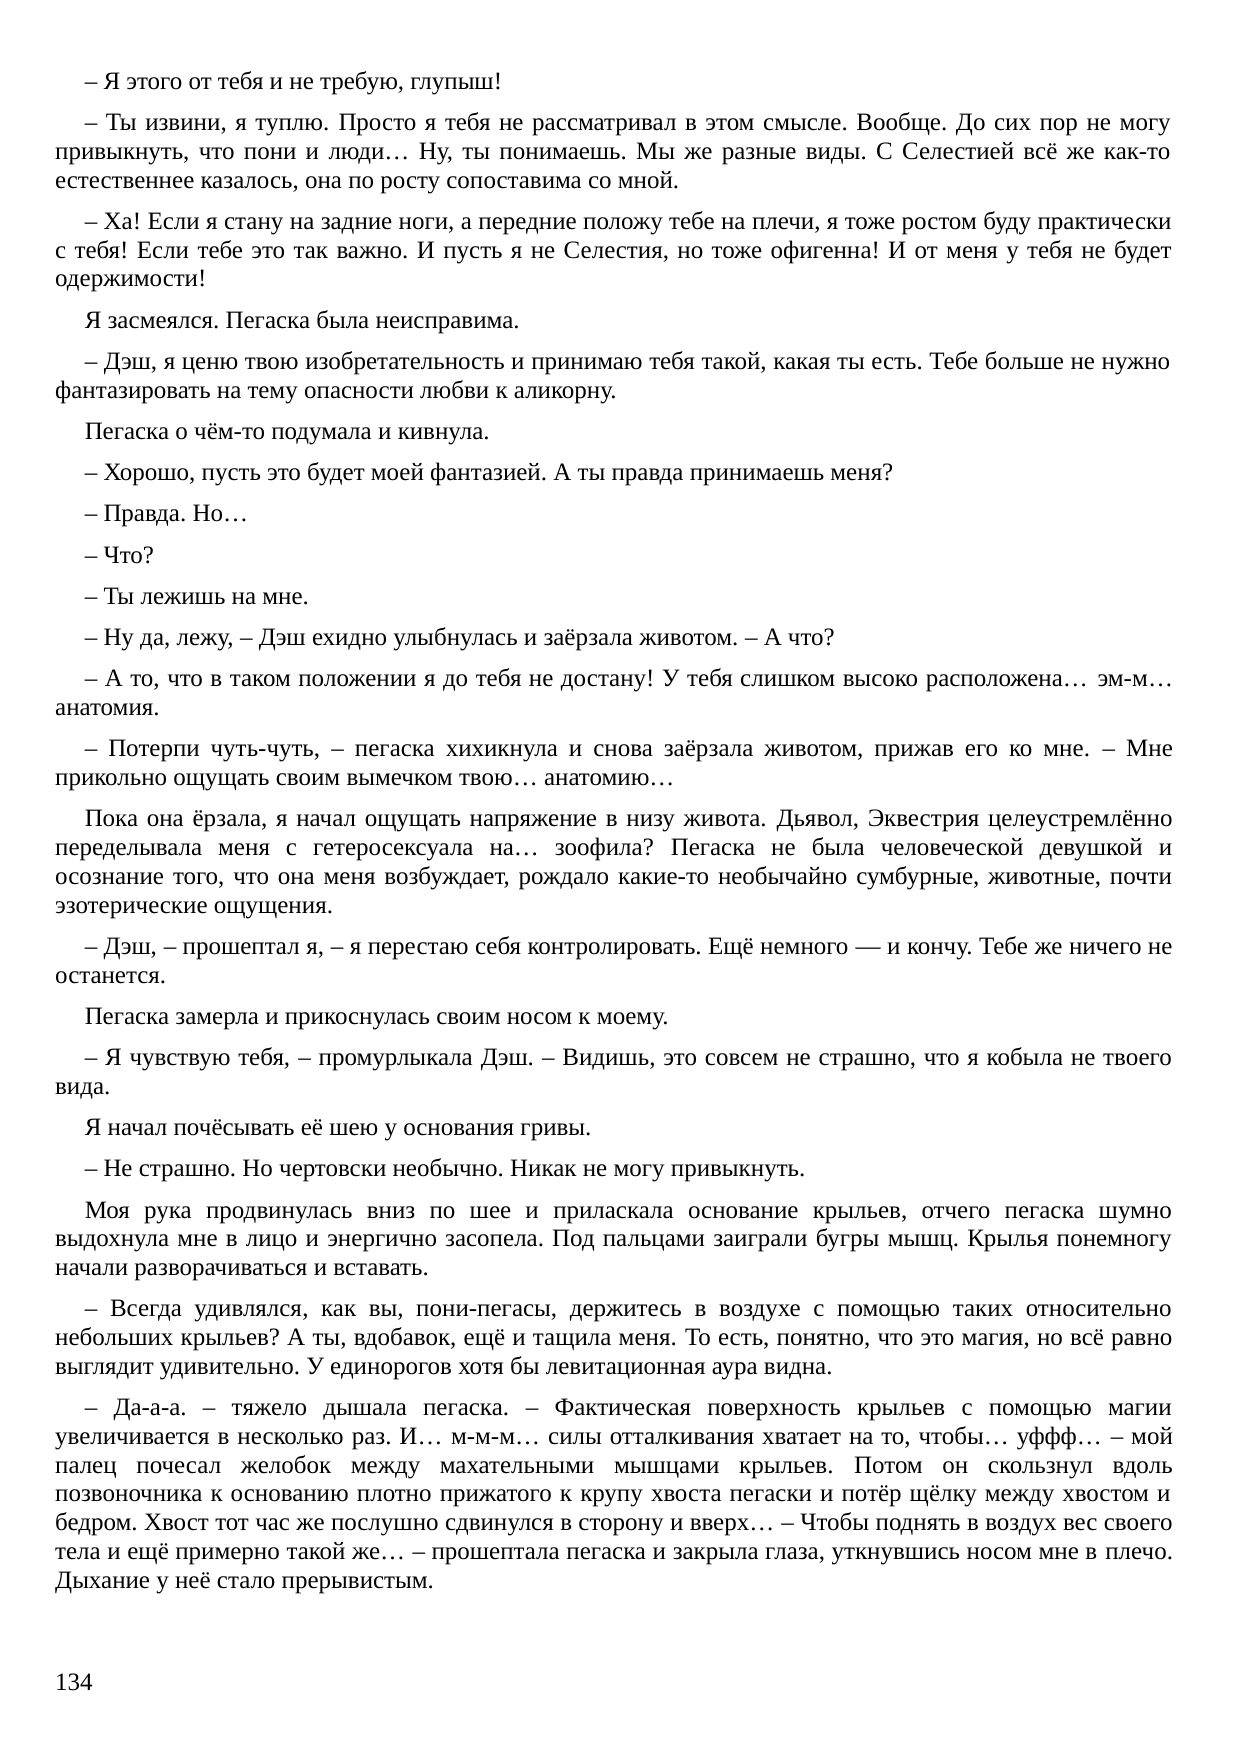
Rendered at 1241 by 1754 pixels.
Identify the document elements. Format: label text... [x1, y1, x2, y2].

text Пегаска о чём-то подумала и кивнула. [55, 416, 1173, 445]
text – Я этого от тебя и не требую, глупыш! [55, 66, 1173, 95]
text Пегаска замерла и прикоснулась своим носом к моему. [55, 1001, 1173, 1030]
text – Что? [55, 540, 1173, 568]
text – Не страшно. Но чертовски необычно. Никак не могу привыкнуть. [55, 1153, 1173, 1182]
text Я засмеялся. Пегаска была неисправима. [55, 305, 1173, 333]
text Я начал почёсывать её шею у основания гривы. [55, 1112, 1173, 1141]
text Моя рука продвинулась вниз по шее и приласкала основание крыльев, отчего пегаска шумно выдохнула мне в лицо и энергично засопела. Под пальцами заиграли бугры мышц. Крылья понемногу начали разворачиваться и вставать. [55, 1195, 1173, 1281]
text – Да-а-а. – тяжело дышала пегаска. – Фактическая поверхность крыльев с помощью магии увеличивается в несколько раз. И… м-м-м… силы отталкивания хватает на то, чтобы… уффф… – мой палец почесал желобок между махательными мышцами крыльев. Потом он скользнул вдоль позвоночника к основанию плотно прижатого к крупу хвоста пегаски и потёр щёлку между хвостом и бедром. Хвост тот час же послушно сдвинулся в сторону и вверх… – Чтобы поднять в воздух вес своего тела и ещё примерно такой же… – прошептала пегаска и закрыла глаза, уткнувшись носом мне в плечо. Дыхание у неё стало прерывистым. [55, 1392, 1173, 1593]
text – Ты извини, я туплю. Просто я тебя не рассматривал в этом смысле. Вообще. До сих пор не могу привыкнуть, что пони и люди… Ну, ты понимаешь. Мы же разные виды. С Селестией всё же как-то естественнее казалось, она по росту сопоставима со мной. [55, 107, 1173, 193]
text – Я чувствую тебя, – промурлыкала Дэш. – Видишь, это совсем не страшно, что я кобыла не твоего вида. [55, 1042, 1173, 1100]
text – А то, что в таком положении я до тебя не достану! У тебя слишком высоко расположена… эм-м… анатомия. [55, 663, 1173, 721]
text – Потерпи чуть-чуть, – пегаска хихикнула и снова заёрзала животом, прижав его ко мне. – Мне прикольно ощущать своим вымечком твою… анатомию… [55, 733, 1173, 791]
text – Всегда удивлялся, как вы, пони-пегасы, держитесь в воздухе с помощью таких относительно небольших крыльев? А ты, вдобавок, ещё и тащила меня. То есть, понятно, что это магия, но всё равно выглядит удивительно. У единорогов хотя бы левитационная аура видна. [55, 1293, 1173, 1380]
text – Ну да, лежу, – Дэш ехидно улыбнулась и заёрзала животом. – А что? [55, 622, 1173, 651]
text – Дэш, я ценю твою изобретательность и принимаю тебя такой, какая ты есть. Тебе больше не нужно фантазировать на тему опасности любви к аликорну. [55, 346, 1173, 403]
text – Ты лежишь на мне. [55, 581, 1173, 610]
text – Правда. Но… [55, 498, 1173, 527]
text – Дэш, – прошептал я, – я перестаю себя контролировать. Ещё немного — и кончу. Тебе же ничего не останется. [55, 931, 1173, 988]
text – Хорошо, пусть это будет моей фантазией. А ты правда принимаешь меня? [55, 457, 1173, 486]
text – Ха! Если я стану на задние ноги, а передние положу тебе на плечи, я тоже ростом буду практически с тебя! Если тебе это так важно. И пусть я не Селестия, но тоже офигенна! И от меня у тебя не будет одержимости! [55, 206, 1173, 292]
text Пока она ёрзала, я начал ощущать напряжение в низу живота. Дьявол, Эквестрия целеустремлённо переделывала меня с гетеросексуала на… зоофила? Пегаска не была человеческой девушкой и осознание того, что она меня возбуждает, рождало какие-то необычайно сумбурные, животные, почти эзотерические ощущения. [55, 803, 1173, 918]
